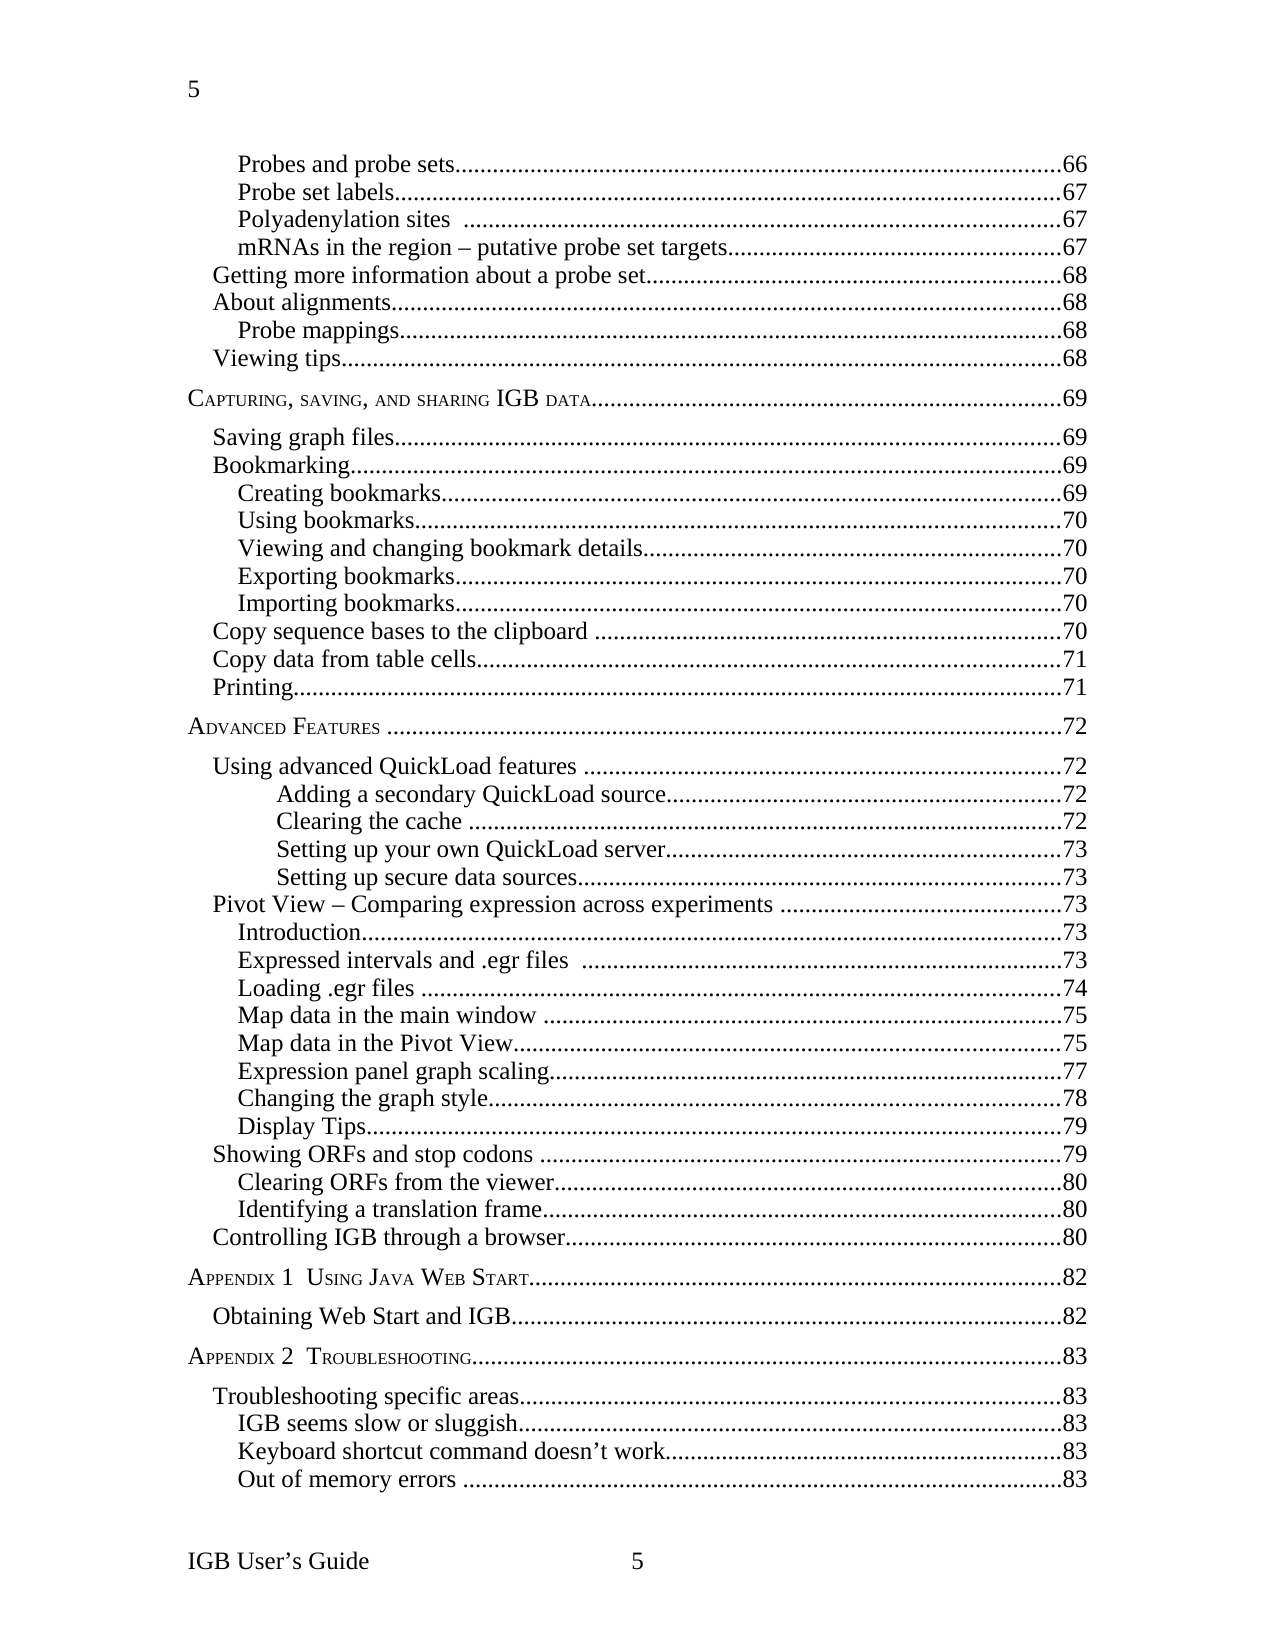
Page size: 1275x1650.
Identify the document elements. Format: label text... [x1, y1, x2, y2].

text Loading .egr files 74 [237, 974, 1087, 1001]
text Controlling IGB through a browser 80 [212, 1223, 1087, 1251]
text Setting up secure data sources 73 [276, 863, 1087, 891]
text Copy data from table cells 71 [212, 645, 1087, 673]
text Advanced Features 72 [187, 712, 1087, 740]
text Copy sequence bases to the clipboard 70 [212, 617, 1087, 645]
text Introduction 73 [237, 918, 1087, 946]
text Appendix 2 Troubleshooting 83 [187, 1342, 1087, 1370]
text Out of memory errors 83 [237, 1465, 1087, 1493]
text Identifying a translation frame 80 [237, 1195, 1087, 1223]
text Capturing, saving, and sharing IGB data 69 [187, 384, 1087, 411]
text About alignments 68 [212, 288, 1087, 316]
text Troubleshooting specific areas 83 [212, 1382, 1087, 1409]
text Changing the graph style 78 [237, 1084, 1087, 1112]
text Polyadenylation sites 67 [237, 205, 1087, 233]
text Probe set labels 67 [237, 178, 1087, 205]
text Viewing and changing bookmark details 70 [237, 534, 1087, 562]
text Adding a secondary QuickLoad source 72 [276, 780, 1087, 807]
text Using advanced QuickLoad features 72 [212, 752, 1087, 780]
text Exporting bookmarks 70 [237, 562, 1087, 589]
text Importing bookmarks 70 [237, 589, 1087, 617]
text Map data in the main window 75 [237, 1001, 1087, 1029]
text Keyboard shortcut command doesn’t work 83 [237, 1437, 1087, 1465]
text Appendix 1 Using Java Web Start 82 [187, 1263, 1087, 1291]
text Viewing tips 68 [212, 344, 1087, 372]
text Using bookmarks 70 [237, 506, 1087, 534]
text Expression panel graph scaling 77 [237, 1057, 1087, 1084]
text Pivot View – Comparing expression across experiments 73 [212, 891, 1087, 918]
text Getting more information about a probe set 68 [212, 261, 1087, 288]
text Clearing the cache 72 [276, 807, 1087, 835]
text Probe mappings 68 [237, 316, 1087, 344]
text Map data in the Pivot View 75 [237, 1029, 1087, 1057]
text Probes and probe sets. 66 [237, 150, 1087, 178]
text Setting up your own QuickLoad server 73 [276, 835, 1087, 863]
text Printing 71 [212, 673, 1087, 700]
text Bookmarking 69 [212, 451, 1087, 479]
text Creating bookmarks 69 [237, 479, 1087, 506]
text Clearing ORFs from the viewer 80 [237, 1168, 1087, 1195]
text Showing ORFs and stop codons 79 [212, 1140, 1087, 1168]
text mRNAs in the region – putative probe set targets 67 [237, 233, 1087, 261]
text Saving graph files 69 [212, 423, 1087, 451]
text Obtaining Web Start and IGB 82 [212, 1302, 1087, 1330]
text Expressed intervals and .egr files 73 [237, 946, 1087, 974]
text IGB seems slow or sluggish 83 [237, 1409, 1087, 1437]
text Display Tips 79 [237, 1112, 1087, 1140]
